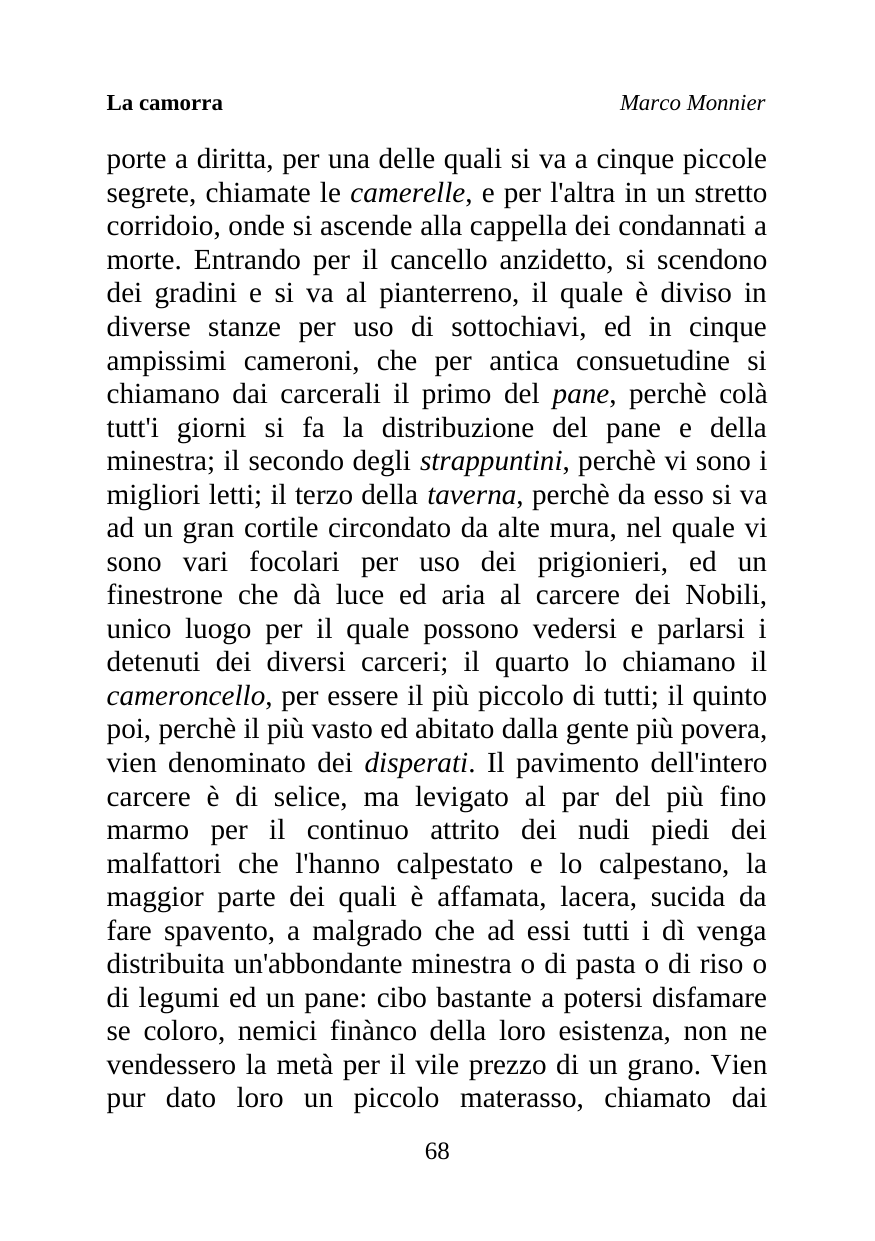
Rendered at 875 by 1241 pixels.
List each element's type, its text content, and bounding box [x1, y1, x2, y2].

text porte a diritta, per una delle quali si va a cinque piccole segrete, chiamate le camerelle, e per l'altra in un stretto corridoio, onde si ascende alla cappella dei condannati a morte. Entrando per il cancello anzidetto, si scendono dei gradini e si va al pianterreno, il quale è diviso in diverse stanze per uso di sottochiavi, ed in cinque ampissimi cameroni, che per antica consuetudine si chiamano dai carcerali il primo del pane, perchè colà tutt'i giorni si fa la distribuzione del pane e della minestra; il secondo degli strappuntini, perchè vi sono i migliori letti; il terzo della taverna, perchè da esso si va ad un gran cortile circondato da alte mura, nel quale vi sono vari focolari per uso dei prigionieri, ed un finestrone che dà luce ed aria al carcere dei Nobili, unico luogo per il quale possono vedersi e parlarsi i detenuti dei diversi carceri; il quarto lo chiamano il cameroncello, per essere il più piccolo di tutti; il quinto poi, perchè il più vasto ed abitato dalla gente più povera, vien denominato dei disperati. Il pavimento dell'intero carcere è di selice, ma levigato al par del più fino marmo per il continuo attrito dei nudi piedi dei malfattori che l'hanno calpestato e lo calpestano, la maggior parte dei quali è affamata, lacera, sucida da fare spavento, a malgrado che ad essi tutti i dì venga distribuita un'abbondante minestra o di pasta o di riso o di legumi ed un pane: cibo bastante a potersi disfamare se coloro, nemici finànco della loro esistenza, non ne vendessero la metà per il vile prezzo di un grano. Vien pur dato loro un piccolo materasso, chiamato dai [106, 141, 768, 1114]
